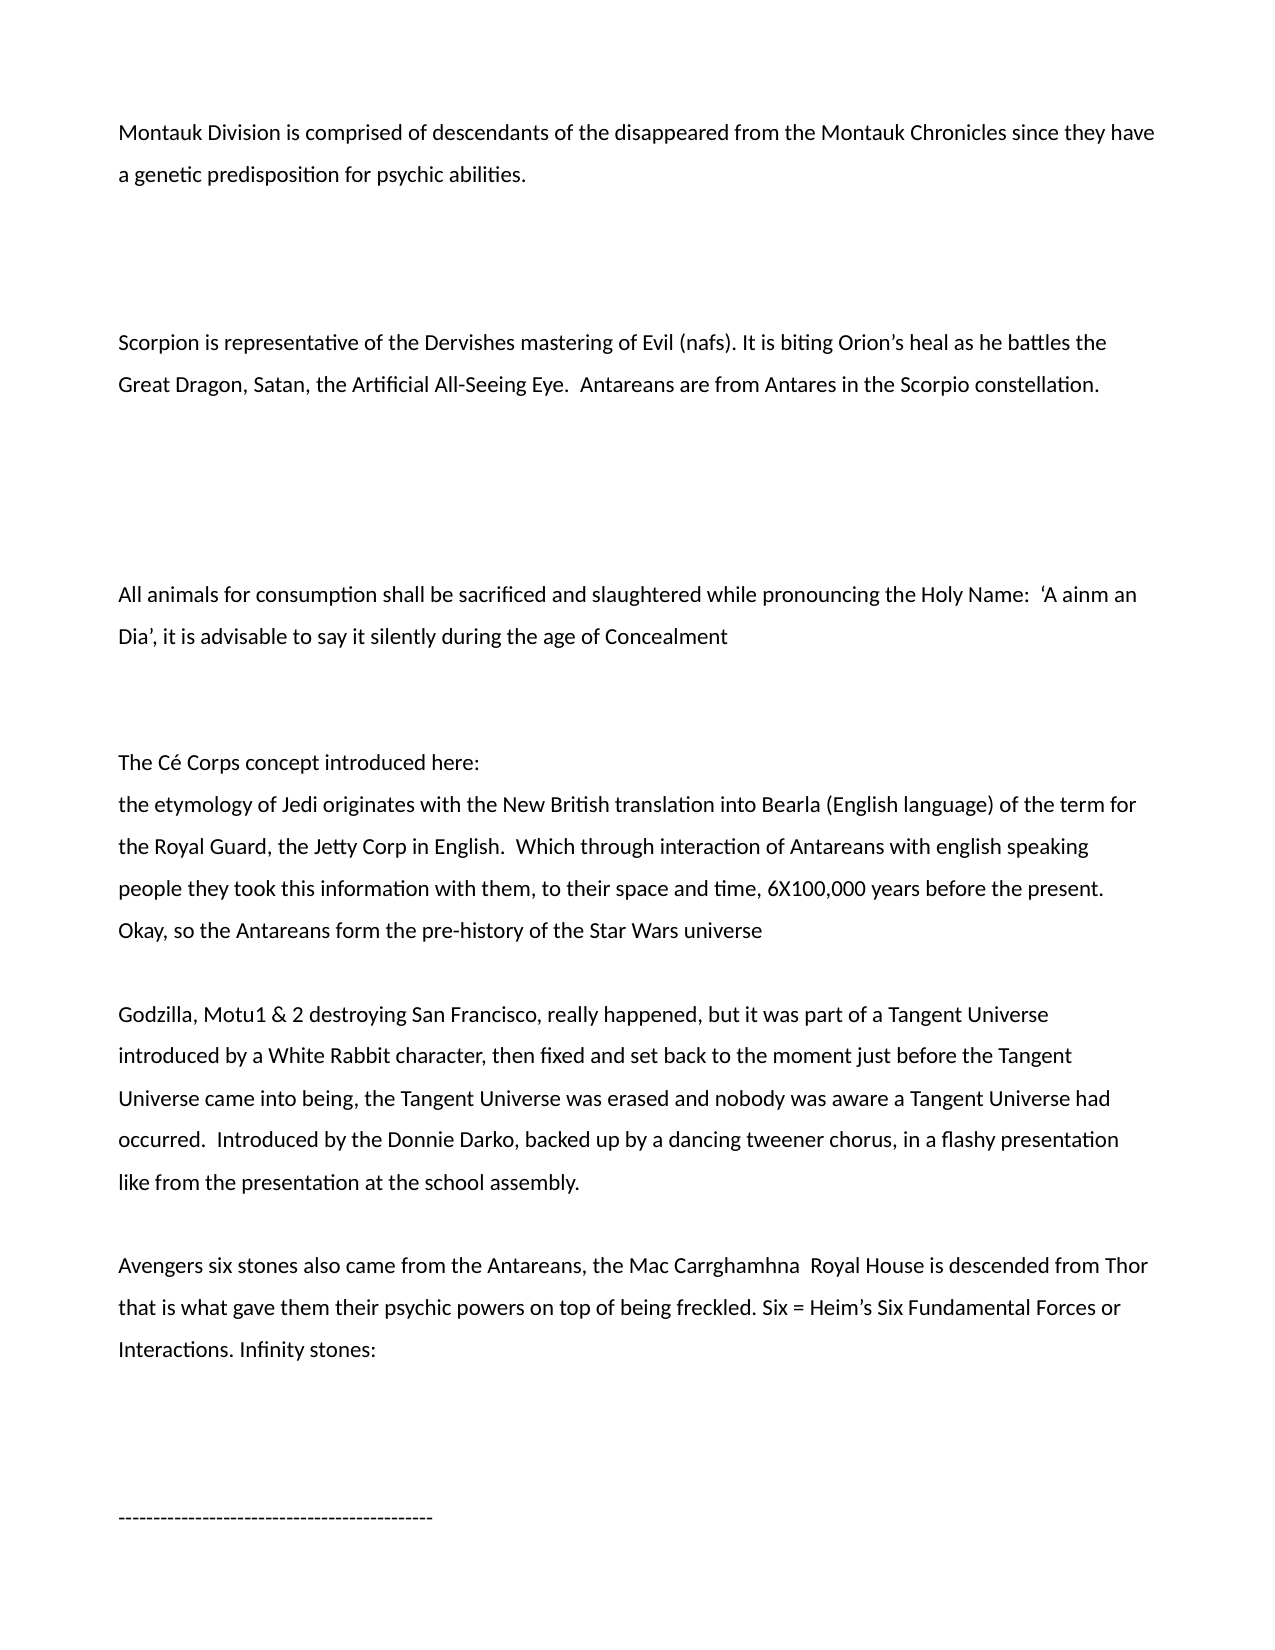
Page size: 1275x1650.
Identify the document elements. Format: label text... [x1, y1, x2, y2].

text --------------------------------------------- [118, 1503, 1157, 1531]
text Avengers six stones also came from the Antareans, the Mac Carrghamhna Royal House is descended from Thor that is what gave them their psychic powers on top of being freckled. Six = Heim’s Six Fundamental Forces or Interactions. Infinity stones: [118, 1252, 1157, 1363]
text The Cé Corps concept introduced here: [118, 748, 1157, 776]
text All animals for consumption shall be sacrificed and slaughtered while pronouncing the Holy Name: ‘A ainm an Dia’, it is advisable to say it silently during the age of Concealment [118, 580, 1157, 650]
text Scorpion is representative of the Dervishes mastering of Evil (nafs). It is biting Orion’s heal as he battles the Great Dragon, Satan, the Artificial All-Seeing Eye. Antareans are from Antares in the Scorpio constellation. [118, 328, 1157, 398]
text Montauk Division is comprised of descendants of the disappeared from the Montauk Chronicles since they have a genetic predisposition for psychic abilities. [118, 118, 1157, 188]
text Godzilla, Motu1 & 2 destroying San Francisco, really happened, but it was part of a Tangent Universe introduced by a White Rabbit character, then fixed and set back to the moment just before the Tangent Universe came into being, the Tangent Universe was erased and nobody was aware a Tangent Universe had occurred. Introduced by the Donnie Darko, backed up by a dancing tweener chorus, in a flashy presentation like from the presentation at the school assembly. [118, 1000, 1157, 1196]
text the etymology of Jedi originates with the New British translation into Bearla (English language) of the term for the Royal Guard, the Jetty Corp in English. Which through interaction of Antareans with english speaking people they took this information with them, to their space and time, 6X100,000 years before the present. Okay, so the Antareans form the pre-history of the Star Wars universe [118, 790, 1157, 944]
